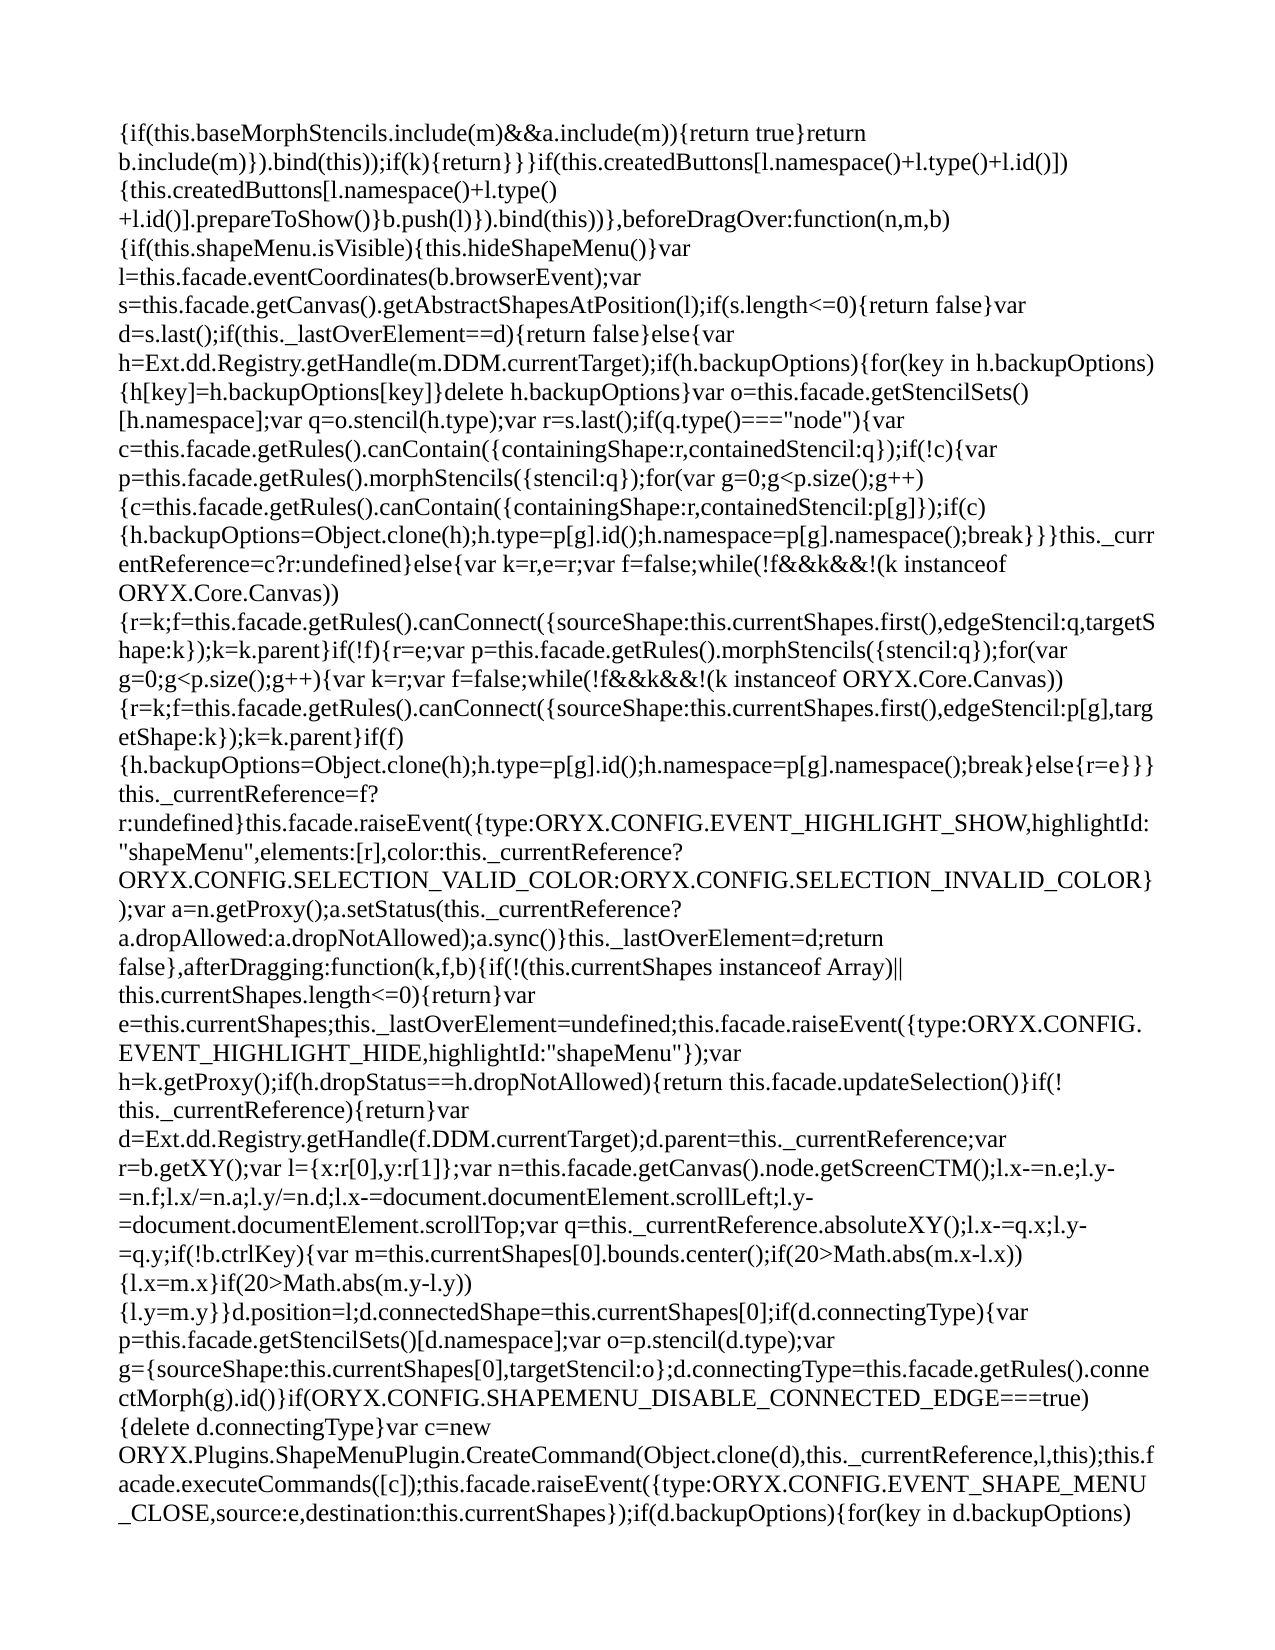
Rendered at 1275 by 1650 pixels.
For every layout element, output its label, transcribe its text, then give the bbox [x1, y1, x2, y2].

text {if(this.baseMorphStencils.include(m)&&a.include(m)){return true}return b.include(m)}).bind(this));if(k){return}}}if(this.createdButtons[l.namespace()+l.type()+l.id()]){this.createdButtons[l.namespace()+l.type()+l.id()].prepareToShow()}b.push(l)}).bind(this))},beforeDragOver:function(n,m,b){if(this.shapeMenu.isVisible){this.hideShapeMenu()}var l=this.facade.eventCoordinates(b.browserEvent);var s=this.facade.getCanvas().getAbstractShapesAtPosition(l);if(s.length<=0){return false}var d=s.last();if(this._lastOverElement==d){return false}else{var h=Ext.dd.Registry.getHandle(m.DDM.currentTarget);if(h.backupOptions){for(key in h.backupOptions){h[key]=h.backupOptions[key]}delete h.backupOptions}var o=this.facade.getStencilSets()[h.namespace];var q=o.stencil(h.type);var r=s.last();if(q.type()==="node"){var c=this.facade.getRules().canContain({containingShape:r,containedStencil:q});if(!c){var p=this.facade.getRules().morphStencils({stencil:q});for(var g=0;g<p.size();g++){c=this.facade.getRules().canContain({containingShape:r,containedStencil:p[g]});if(c){h.backupOptions=Object.clone(h);h.type=p[g].id();h.namespace=p[g].namespace();break}}}this._currentReference=c?r:undefined}else{var k=r,e=r;var f=false;while(!f&&k&&!(k instanceof ORYX.Core.Canvas)){r=k;f=this.facade.getRules().canConnect({sourceShape:this.currentShapes.first(),edgeStencil:q,targetShape:k});k=k.parent}if(!f){r=e;var p=this.facade.getRules().morphStencils({stencil:q});for(var g=0;g<p.size();g++){var k=r;var f=false;while(!f&&k&&!(k instanceof ORYX.Core.Canvas)){r=k;f=this.facade.getRules().canConnect({sourceShape:this.currentShapes.first(),edgeStencil:p[g],targetShape:k});k=k.parent}if(f){h.backupOptions=Object.clone(h);h.type=p[g].id();h.namespace=p[g].namespace();break}else{r=e}}}this._currentReference=f?r:undefined}this.facade.raiseEvent({type:ORYX.CONFIG.EVENT_HIGHLIGHT_SHOW,highlightId:"shapeMenu",elements:[r],color:this._currentReference?ORYX.CONFIG.SELECTION_VALID_COLOR:ORYX.CONFIG.SELECTION_INVALID_COLOR});var a=n.getProxy();a.setStatus(this._currentReference?a.dropAllowed:a.dropNotAllowed);a.sync()}this._lastOverElement=d;return false},afterDragging:function(k,f,b){if(!(this.currentShapes instanceof Array)||this.currentShapes.length<=0){return}var e=this.currentShapes;this._lastOverElement=undefined;this.facade.raiseEvent({type:ORYX.CONFIG.EVENT_HIGHLIGHT_HIDE,highlightId:"shapeMenu"});var h=k.getProxy();if(h.dropStatus==h.dropNotAllowed){return this.facade.updateSelection()}if(!this._currentReference){return}var d=Ext.dd.Registry.getHandle(f.DDM.currentTarget);d.parent=this._currentReference;var r=b.getXY();var l={x:r[0],y:r[1]};var n=this.facade.getCanvas().node.getScreenCTM();l.x-=n.e;l.y-=n.f;l.x/=n.a;l.y/=n.d;l.x-=document.documentElement.scrollLeft;l.y-=document.documentElement.scrollTop;var q=this._currentReference.absoluteXY();l.x-=q.x;l.y-=q.y;if(!b.ctrlKey){var m=this.currentShapes[0].bounds.center();if(20>Math.abs(m.x-l.x)){l.x=m.x}if(20>Math.abs(m.y-l.y)){l.y=m.y}}d.position=l;d.connectedShape=this.currentShapes[0];if(d.connectingType){var p=this.facade.getStencilSets()[d.namespace];var o=p.stencil(d.type);var g={sourceShape:this.currentShapes[0],targetStencil:o};d.connectingType=this.facade.getRules().connectMorph(g).id()}if(ORYX.CONFIG.SHAPEMENU_DISABLE_CONNECTED_EDGE===true){delete d.connectingType}var c=new ORYX.Plugins.ShapeMenuPlugin.CreateCommand(Object.clone(d),this._currentReference,l,this);this.facade.executeCommands([c]);this.facade.raiseEvent({type:ORYX.CONFIG.EVENT_SHAPE_MENU_CLOSE,source:e,destination:this.currentShapes});if(d.backupOptions){for(key in d.backupOptions) [118, 118, 1157, 1527]
